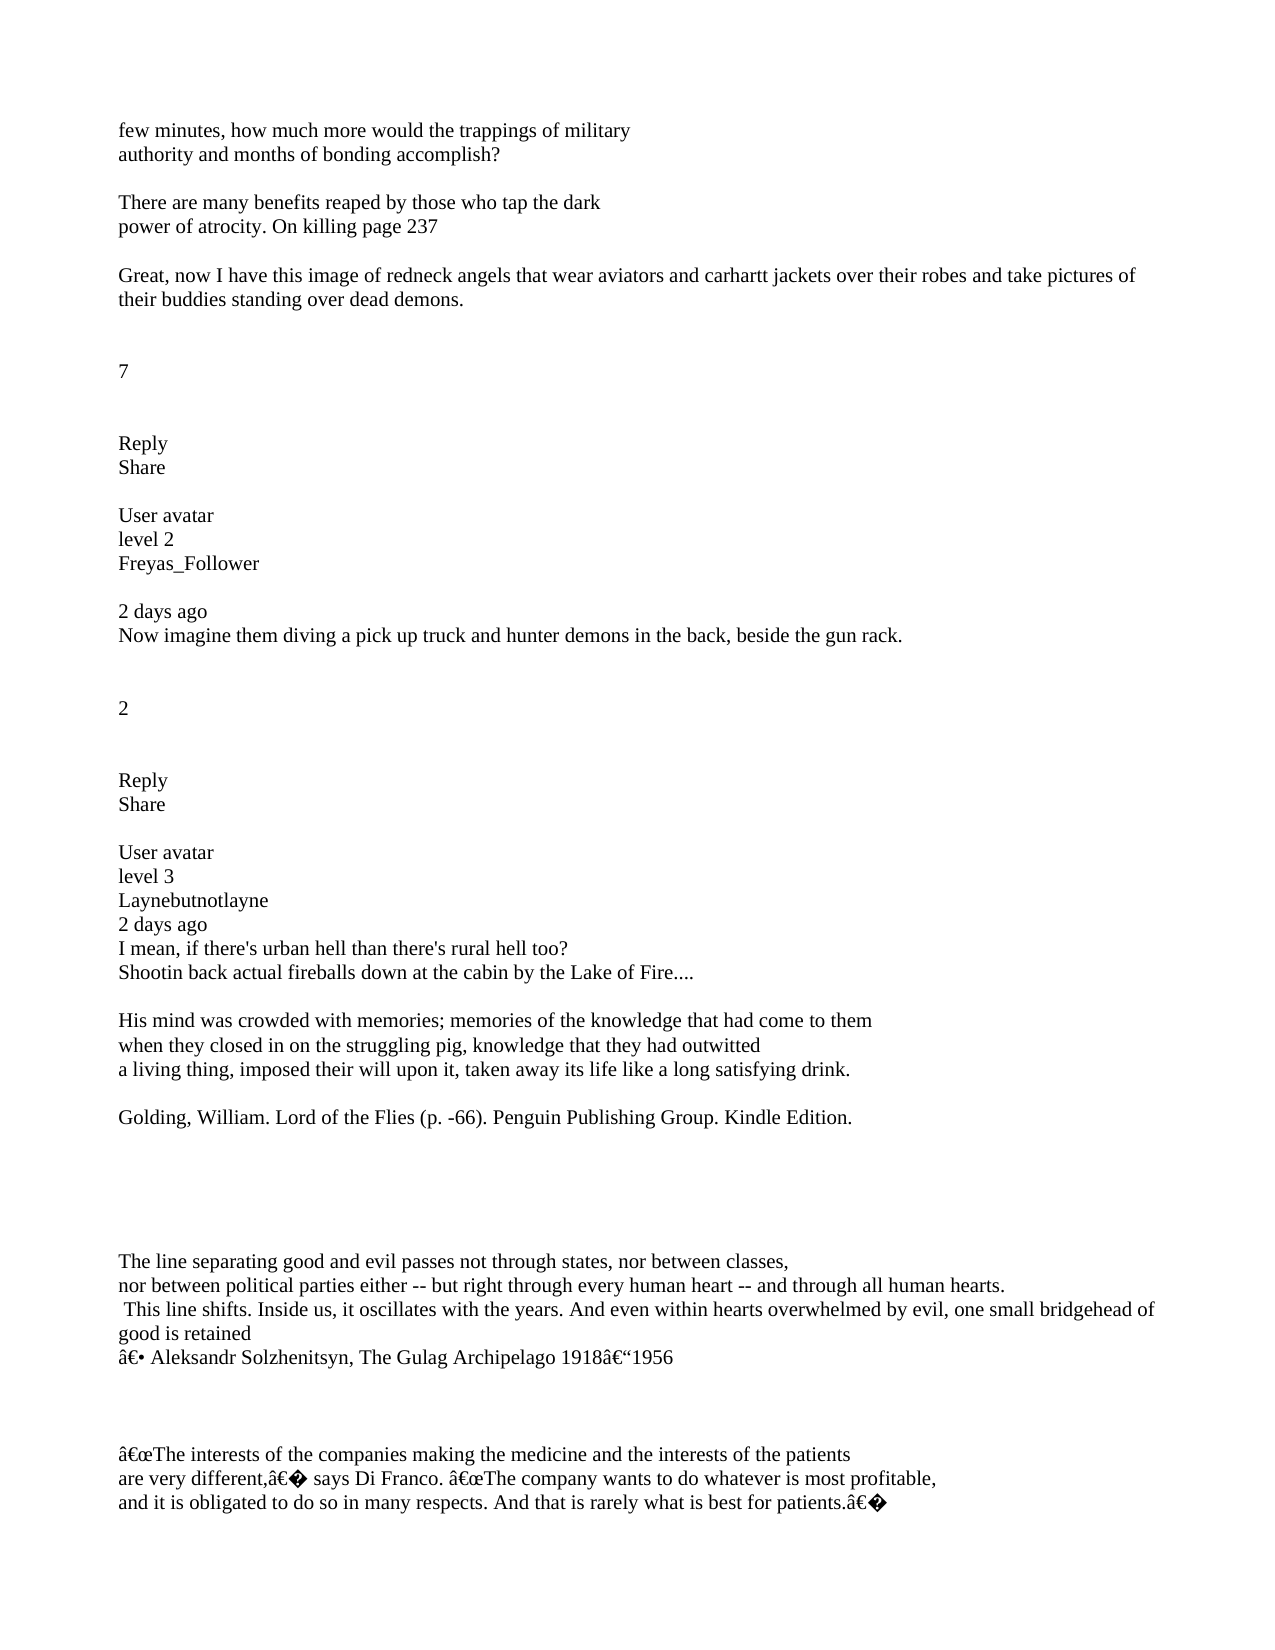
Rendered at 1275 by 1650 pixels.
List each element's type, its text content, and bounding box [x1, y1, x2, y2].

text Shootin back actual fireballs down at the cabin by the Lake of Fire.... [118, 960, 1157, 984]
text â€œThe interests of the companies making the medicine and the interests of the patients [118, 1442, 1157, 1466]
text The line separating good and evil passes not through states, nor between classes, [118, 1249, 1157, 1273]
text 2 [118, 696, 1157, 720]
text Share [118, 455, 1157, 479]
text few minutes, how much more would the trappings of military [118, 118, 1157, 142]
text level 2 [118, 527, 1157, 551]
text User avatar [118, 503, 1157, 527]
text Reply [118, 768, 1157, 792]
text There are many benefits reaped by those who tap the dark [118, 190, 1157, 214]
text Great, now I have this image of redneck angels that wear aviators and carhartt jackets over their robes and take pictures of their buddies standing over dead demons. [118, 262, 1157, 311]
text â€• Aleksandr Solzhenitsyn, The Gulag Archipelago 1918â€“1956 [118, 1345, 1157, 1369]
text His mind was crowded with memories; memories of the knowledge that had come to them [118, 1008, 1157, 1032]
text nor between political parties either -- but right through every human heart -- and through all human hearts. [118, 1273, 1157, 1297]
text This line shifts. Inside us, it oscillates with the years. And even within hearts overwhelmed by evil, one small bridgehead of good is retained [118, 1297, 1157, 1345]
text when they closed in on the struggling pig, knowledge that they had outwitted [118, 1032, 1157, 1057]
text Freyas_Follower [118, 551, 1157, 575]
text I mean, if there's urban hell than there's rural hell too? [118, 936, 1157, 960]
text 7 [118, 359, 1157, 383]
text and it is obligated to do so in many respects. And that is rarely what is best for patients.â€� [118, 1490, 1157, 1514]
text Laynebutnotlayne [118, 888, 1157, 912]
text authority and months of bonding accomplish? [118, 142, 1157, 166]
text 2 days ago [118, 599, 1157, 623]
text a living thing, imposed their will upon it, taken away its life like a long satisfying drink. [118, 1057, 1157, 1081]
text power of atrocity. On killing page 237 [118, 214, 1157, 238]
text Reply [118, 431, 1157, 455]
text Golding, William. Lord of the Flies (p. -66). Penguin Publishing Group. Kindle Edition. [118, 1105, 1157, 1129]
text Now imagine them diving a pick up truck and hunter demons in the back, beside the gun rack. [118, 623, 1157, 647]
text are very different,â€� says Di Franco. â€œThe company wants to do whatever is most profitable, [118, 1466, 1157, 1490]
text 2 days ago [118, 912, 1157, 936]
text User avatar [118, 840, 1157, 864]
text level 3 [118, 864, 1157, 888]
text Share [118, 792, 1157, 816]
